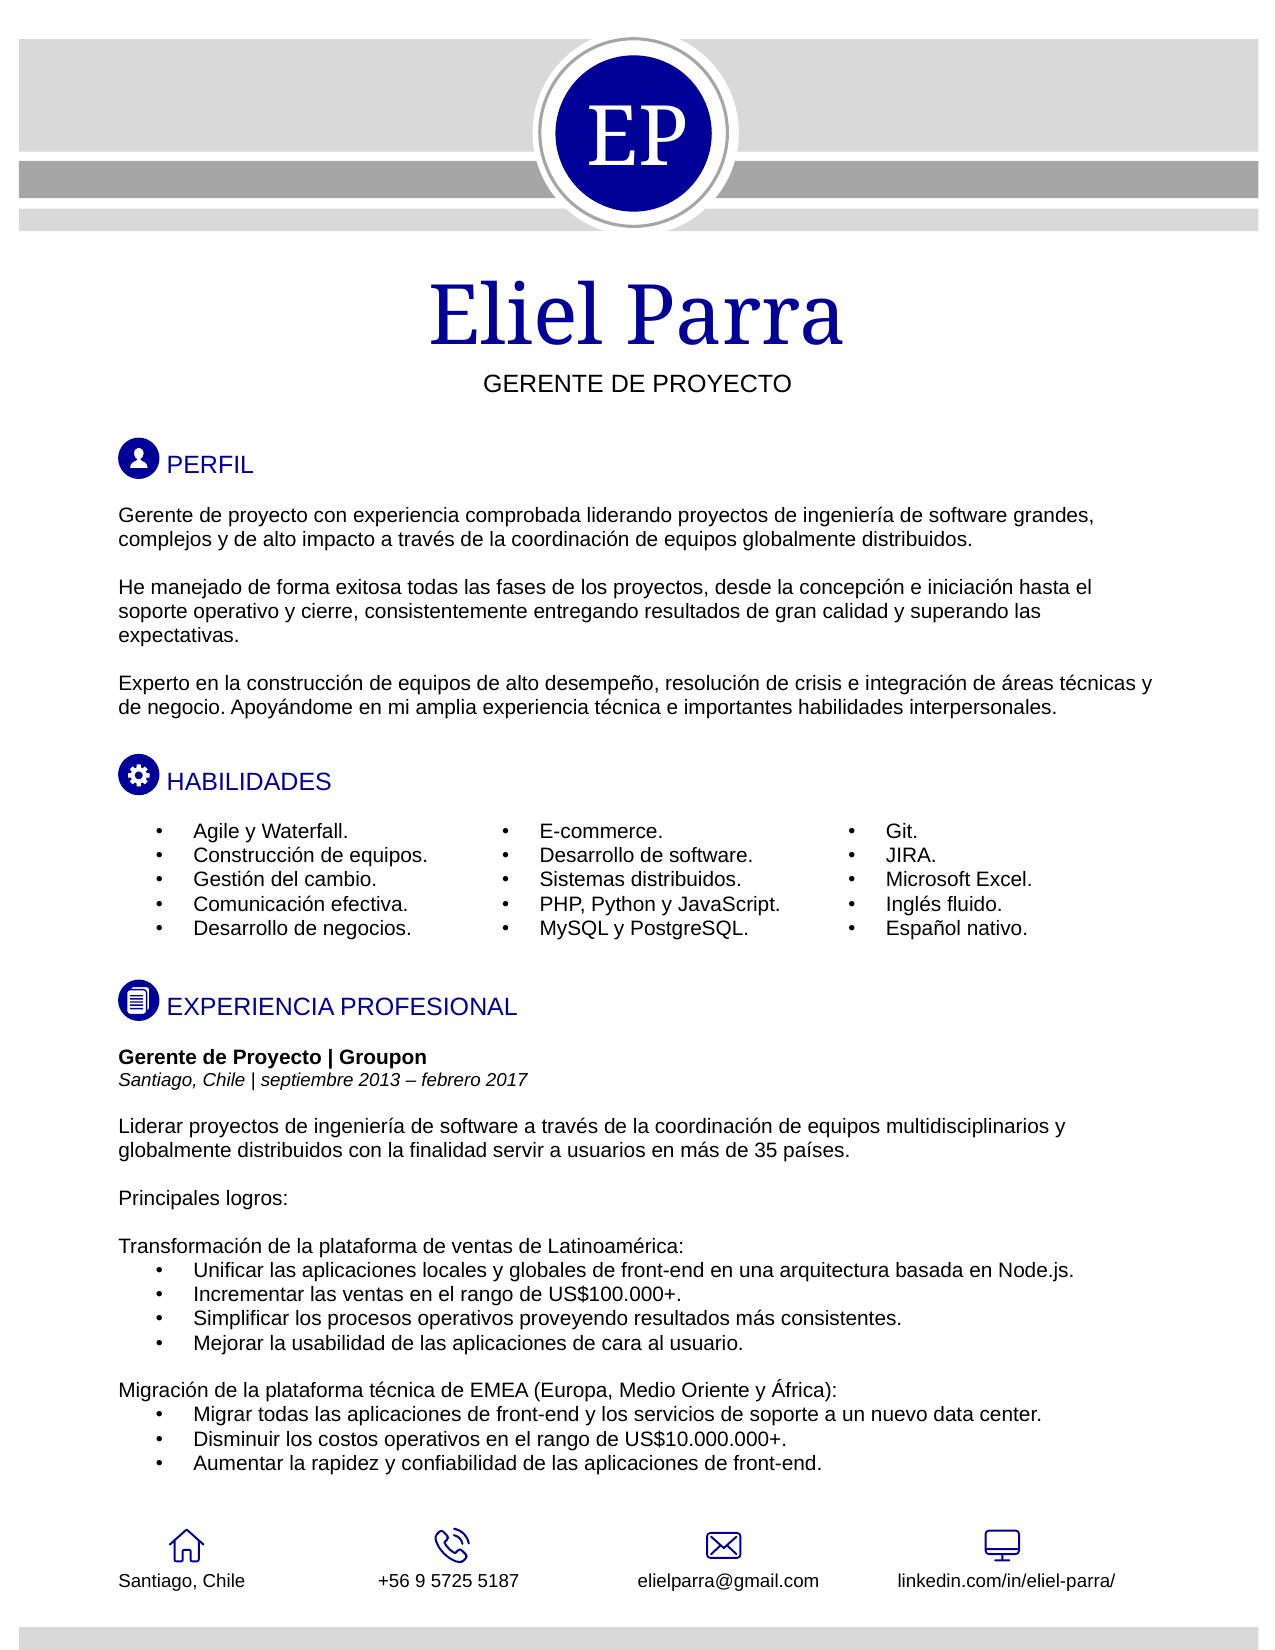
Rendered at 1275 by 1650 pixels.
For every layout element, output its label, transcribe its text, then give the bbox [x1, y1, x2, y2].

list Aumentar la rapidez y confiabilidad de las aplicaciones de front-end. [156, 1450, 1157, 1474]
text [128, 766, 149, 786]
text Migración de la plataforma técnica de EMEA (Europa, Medio Oriente y África): [118, 1378, 1157, 1402]
list Desarrollo de software. [502, 843, 811, 867]
text EXPERIENCIA PROFESIONAL [145, 992, 1157, 1021]
list Desarrollo de negocios. [156, 915, 464, 939]
text Gerente de Proyecto | Groupon [118, 1045, 1157, 1069]
list Sistemas distribuidos. [502, 867, 811, 891]
list JIRA. [848, 843, 1157, 867]
list Gestión del cambio. [156, 867, 464, 891]
list Agile y Waterfall. [156, 819, 464, 843]
list Mejorar la usabilidad de las aplicaciones de cara al usuario. [156, 1330, 1157, 1354]
text He manejado de forma exitosa todas las fases de los proyectos, desde la concepción e iniciación hasta el soporte operativo y cierre, consistentemente entregando resultados de gran calidad y superando las expectativas. [118, 575, 1157, 647]
text Experto en la construcción de equipos de alto desempeño, resolución de crisis e integración de áreas técnicas y de negocio. Apoyándome en mi amplia experiencia técnica e importantes habilidades interpersonales. [118, 671, 1157, 718]
list E-commerce. [502, 819, 811, 843]
text GERENTE DE PROYECTO [118, 369, 1157, 397]
list Inglés fluido. [848, 891, 1157, 915]
list PHP, Python y JavaScript. [502, 891, 811, 915]
list Microsoft Excel. [848, 867, 1157, 891]
list Simplificar los procesos operativos proveyendo resultados más consistentes. [156, 1306, 1157, 1330]
text Gerente de proyecto con experiencia comprobada liderando proyectos de ingeniería de software grandes, complejos y de alto impacto a través de la coordinación de equipos globalmente distribuidos. [118, 503, 1157, 551]
text Eliel Parra [118, 255, 1157, 369]
text [118, 464, 132, 479]
list Comunicación efectiva. [156, 891, 464, 915]
list Unificar las aplicaciones locales y globales de front-end en una arquitectura basada en Node.js. [156, 1258, 1157, 1282]
list Construcción de equipos. [156, 843, 464, 867]
text Liderar proyectos de ingeniería de software a través de la coordinación de equipos multidisciplinarios y globalmente distribuidos con la finalidad servir a usuarios en más de 35 países. [118, 1114, 1157, 1162]
list Español nativo. [848, 915, 1157, 939]
list Incrementar las ventas en el rango de US$100.000+. [156, 1282, 1157, 1306]
text Transformación de la plataforma de ventas de Latinoamérica: [118, 1234, 1157, 1258]
text Principales logros: [118, 1186, 1157, 1210]
text PERFIL [145, 450, 1157, 479]
list Migrar todas las aplicaciones de front-end y los servicios de soporte a un nuevo data center. [156, 1402, 1157, 1426]
text Santiago, Chile | septiembre 2013 – febrero 2017 [118, 1069, 1157, 1090]
text HABILIDADES [146, 766, 1157, 795]
list MySQL y PostgreSQL. [502, 915, 811, 939]
list Disminuir los costos operativos en el rango de US$10.000.000+. [156, 1426, 1157, 1450]
text [131, 450, 147, 468]
list Git. [848, 819, 1157, 843]
